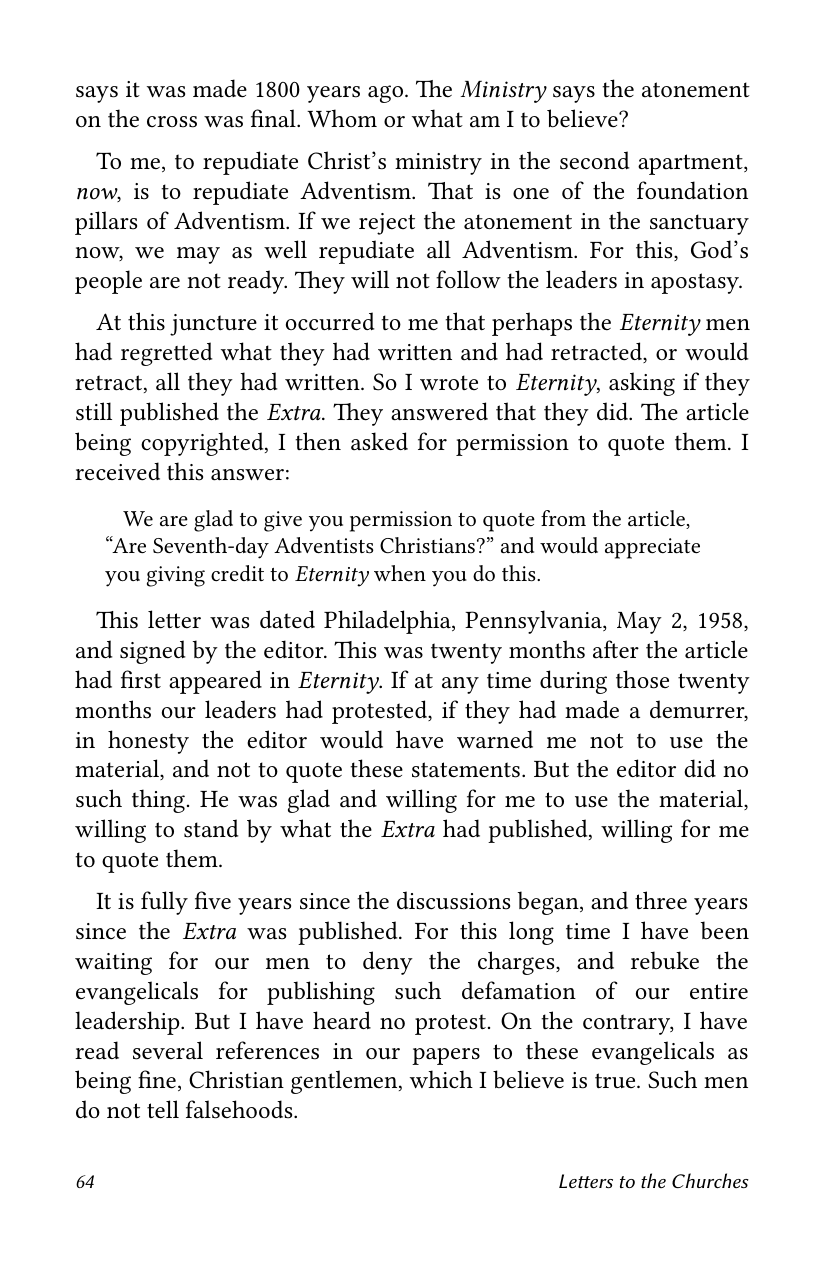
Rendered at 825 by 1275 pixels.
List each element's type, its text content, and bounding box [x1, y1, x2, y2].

text We are glad to give you permission to quote from the article, “Are Seventh-day Adventists Christians?” and would appreciate you giving credit to Eternity when you do this. [105, 506, 720, 587]
text This letter was dated Philadelphia, Pennsylvania, May 2, 1958, and signed by the editor. This was twenty months after the article had first appeared in Eternity. If at any time during those twenty months our leaders had protested, if they had made a demurrer, in honesty the editor would have warned me not to use the material, and not to quote these statements. But the editor did no such thing. He was glad and willing for me to use the material, willing to stand by what the Extra had published, willing for me to quote them. [75, 606, 750, 874]
text At this juncture it occurred to me that perhaps the Eternity men had regretted what they had written and had retracted, or would retract, all they had written. So I wrote to Eternity, asking if they still published the Extra. They answered that they did. The article being copyrighted, I then asked for permission to quote them. I received this answer: [75, 308, 750, 486]
text It is fully five years since the discussions began, and three years since the Extra was published. For this long time I have been waiting for our men to deny the charges, and rebuke the evangelicals for publishing such defamation of our entire leadership. But I have heard no protest. On the contrary, I have read several references in our papers to these evangelicals as being fine, Christian gentlemen, which I believe is true. Such men do not tell falsehoods. [75, 887, 750, 1125]
text says it was made 1800 years ago. The Ministry says the atonement on the cross was final. Whom or what am I to believe? [75, 75, 750, 133]
text To me, to repudiate Christ’s ministry in the second apartment, now, is to repudiate Adventism. That is one of the foundation pillars of Adventism. If we reject the atonement in the sanctuary now, we may as well repudiate all Adventism. For this, God’s people are not ready. They will not follow the leaders in apostasy. [75, 147, 750, 295]
